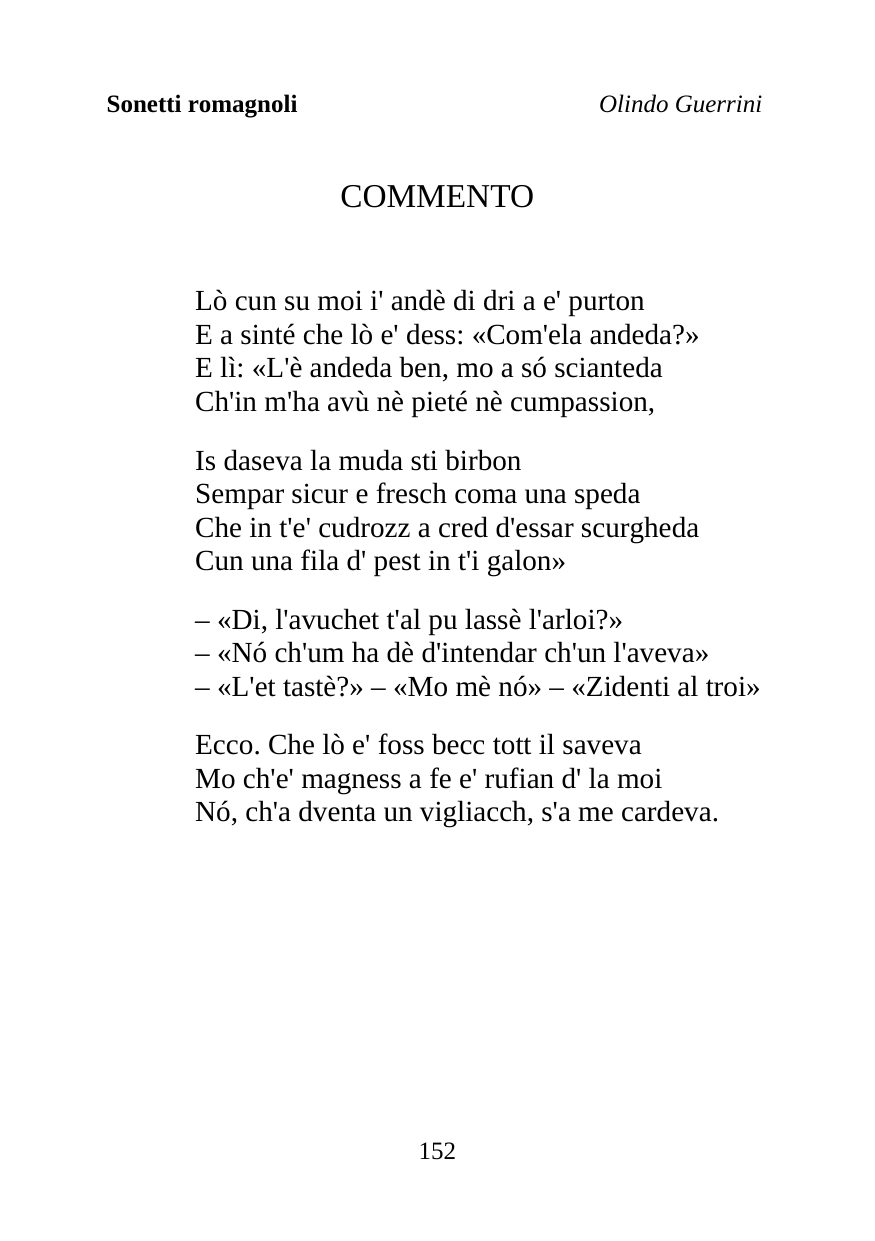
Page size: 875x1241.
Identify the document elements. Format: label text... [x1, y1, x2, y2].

text Is daseva la muda sti birbon Sempar sicur e fresch coma una speda Che in t'e' cudrozz a cred d'essar scurgheda Cun una fila d' pest in t'i galon» [195, 443, 768, 577]
text Ecco. Che lò e' foss becc tott il saveva Mo ch'e' magness a fe e' rufian d' la moi Nó, ch'a dventa un vigliacch, s'a me cardeva. [195, 727, 768, 828]
text – «Di, l'avuchet t'al pu lassè l'arloi?» – «Nó ch'um ha dè d'intendar ch'un l'aveva» – «L'et tastè?» – «Mo mè nó» – «Zidenti al troi» [195, 602, 786, 702]
subtitle COMMENTO [106, 176, 768, 214]
text Lò cun su moi i' andè di dri a e' purton E a sinté che lò e' dess: «Com'ela andeda?» E lì: «L'è andeda ben, mo a só scianteda Ch'in m'ha avù nè pieté nè cumpassion, [195, 283, 768, 418]
